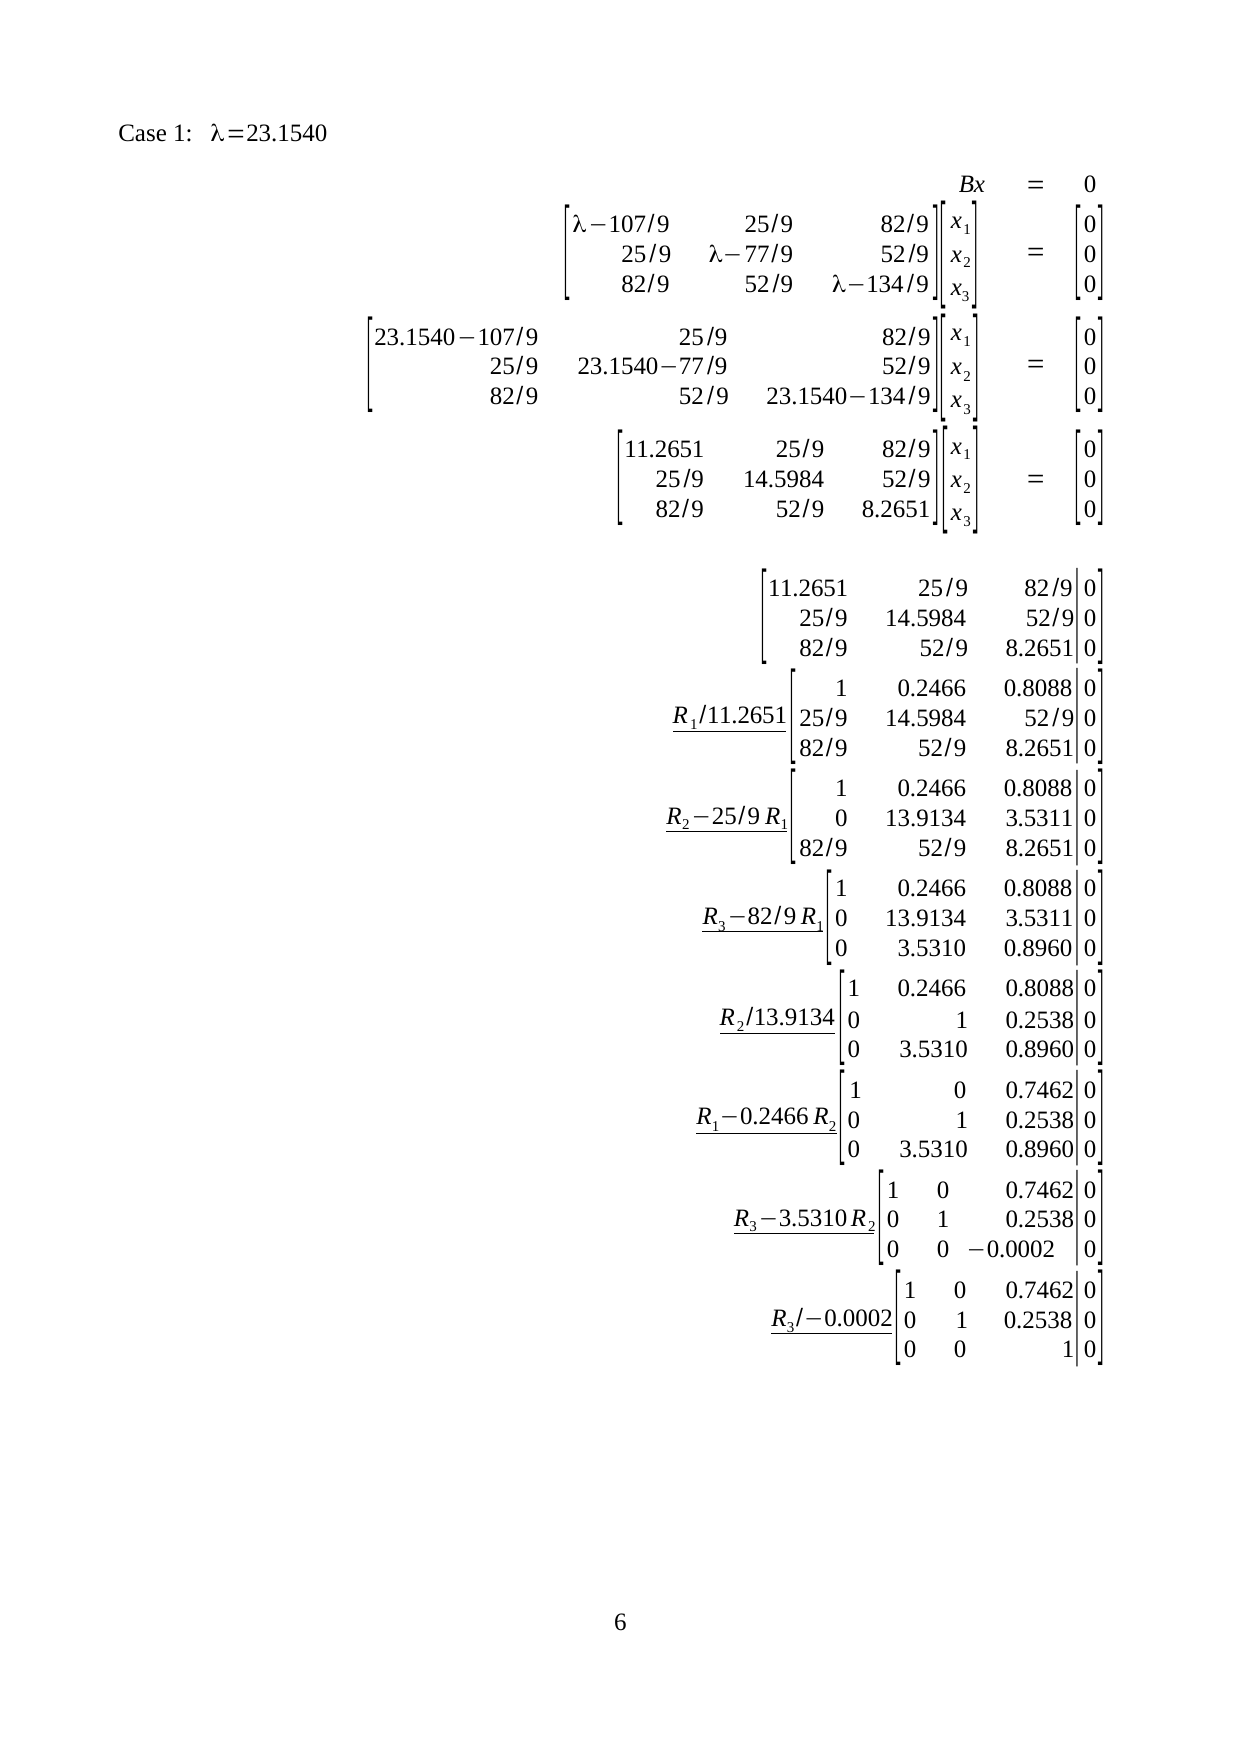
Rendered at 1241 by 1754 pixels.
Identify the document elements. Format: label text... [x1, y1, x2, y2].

text Case 1: [118, 118, 1122, 147]
